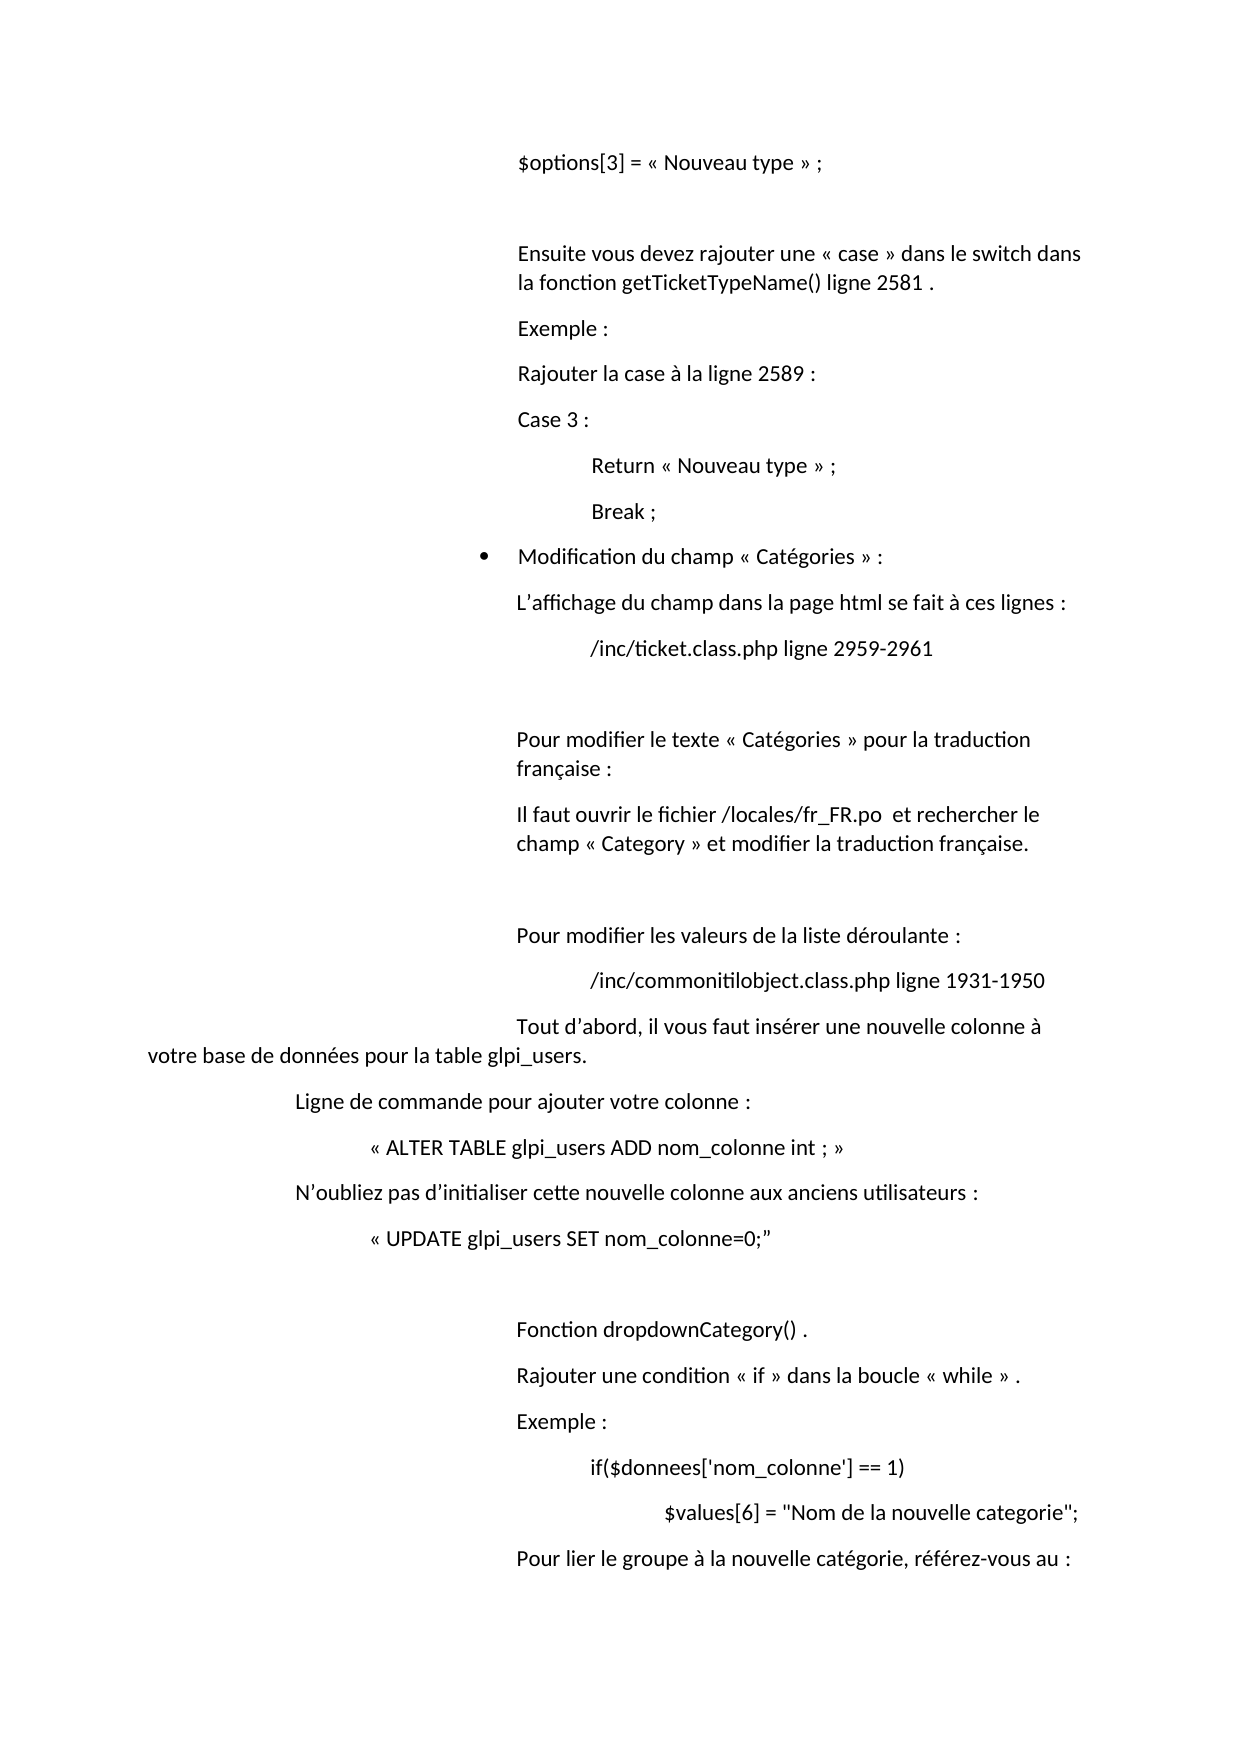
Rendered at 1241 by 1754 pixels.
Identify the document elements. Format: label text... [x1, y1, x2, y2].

list Exemple : [518, 314, 1093, 342]
text N’oubliez pas d’initialiser cette nouvelle colonne aux anciens utilisateurs : [148, 1178, 1093, 1206]
list Modification du champ « Catégories » : [480, 542, 1093, 571]
text Pour lier le groupe à la nouvelle catégorie, référez-vous au : [516, 1544, 1093, 1572]
text « UPDATE glpi_users SET nom_colonne=0;” [148, 1224, 1093, 1252]
list Ensuite vous devez rajouter une « case » dans le switch dans la fonction getTicketTypeName() ligne 2581 . [518, 239, 1093, 296]
list $options[3] = « Nouveau type » ; [518, 148, 1093, 176]
text if($donnees['nom_colonne'] == 1) [516, 1453, 1093, 1481]
text Fonction dropdownCategory() . [443, 1316, 1093, 1344]
list Return « Nouveau type » ; [518, 451, 1093, 479]
text /inc/commonitilobject.class.php ligne 1931-1950 [516, 966, 1093, 994]
text Tout d’abord, il vous faut insérer une nouvelle colonne à votre base de données pour la table glpi_users. [148, 1012, 1093, 1069]
text $values[6] = "Nom de la nouvelle categorie"; [516, 1498, 1093, 1527]
text L’affichage du champ dans la page html se fait à ces lignes : [443, 588, 1093, 616]
list Break ; [518, 497, 1093, 525]
text Ligne de commande pour ajouter votre colonne : [148, 1087, 1093, 1115]
text « ALTER TABLE glpi_users ADD nom_colonne int ; » [148, 1133, 1093, 1161]
text Rajouter une condition « if » dans la boucle « while » . [443, 1361, 1093, 1389]
text Pour modifier le texte « Catégories » pour la traduction française : [516, 725, 1093, 782]
text Pour modifier les valeurs de la liste déroulante : [443, 921, 1093, 949]
list Case 3 : [518, 405, 1093, 433]
text Exemple : [443, 1407, 1093, 1435]
text Il faut ouvrir le fichier /locales/fr_FR.po et rechercher le champ « Category » et modifier la traduction française. [516, 800, 1093, 857]
list Rajouter la case à la ligne 2589 : [518, 359, 1093, 388]
text /inc/ticket.class.php ligne 2959-2961 [516, 634, 1093, 662]
